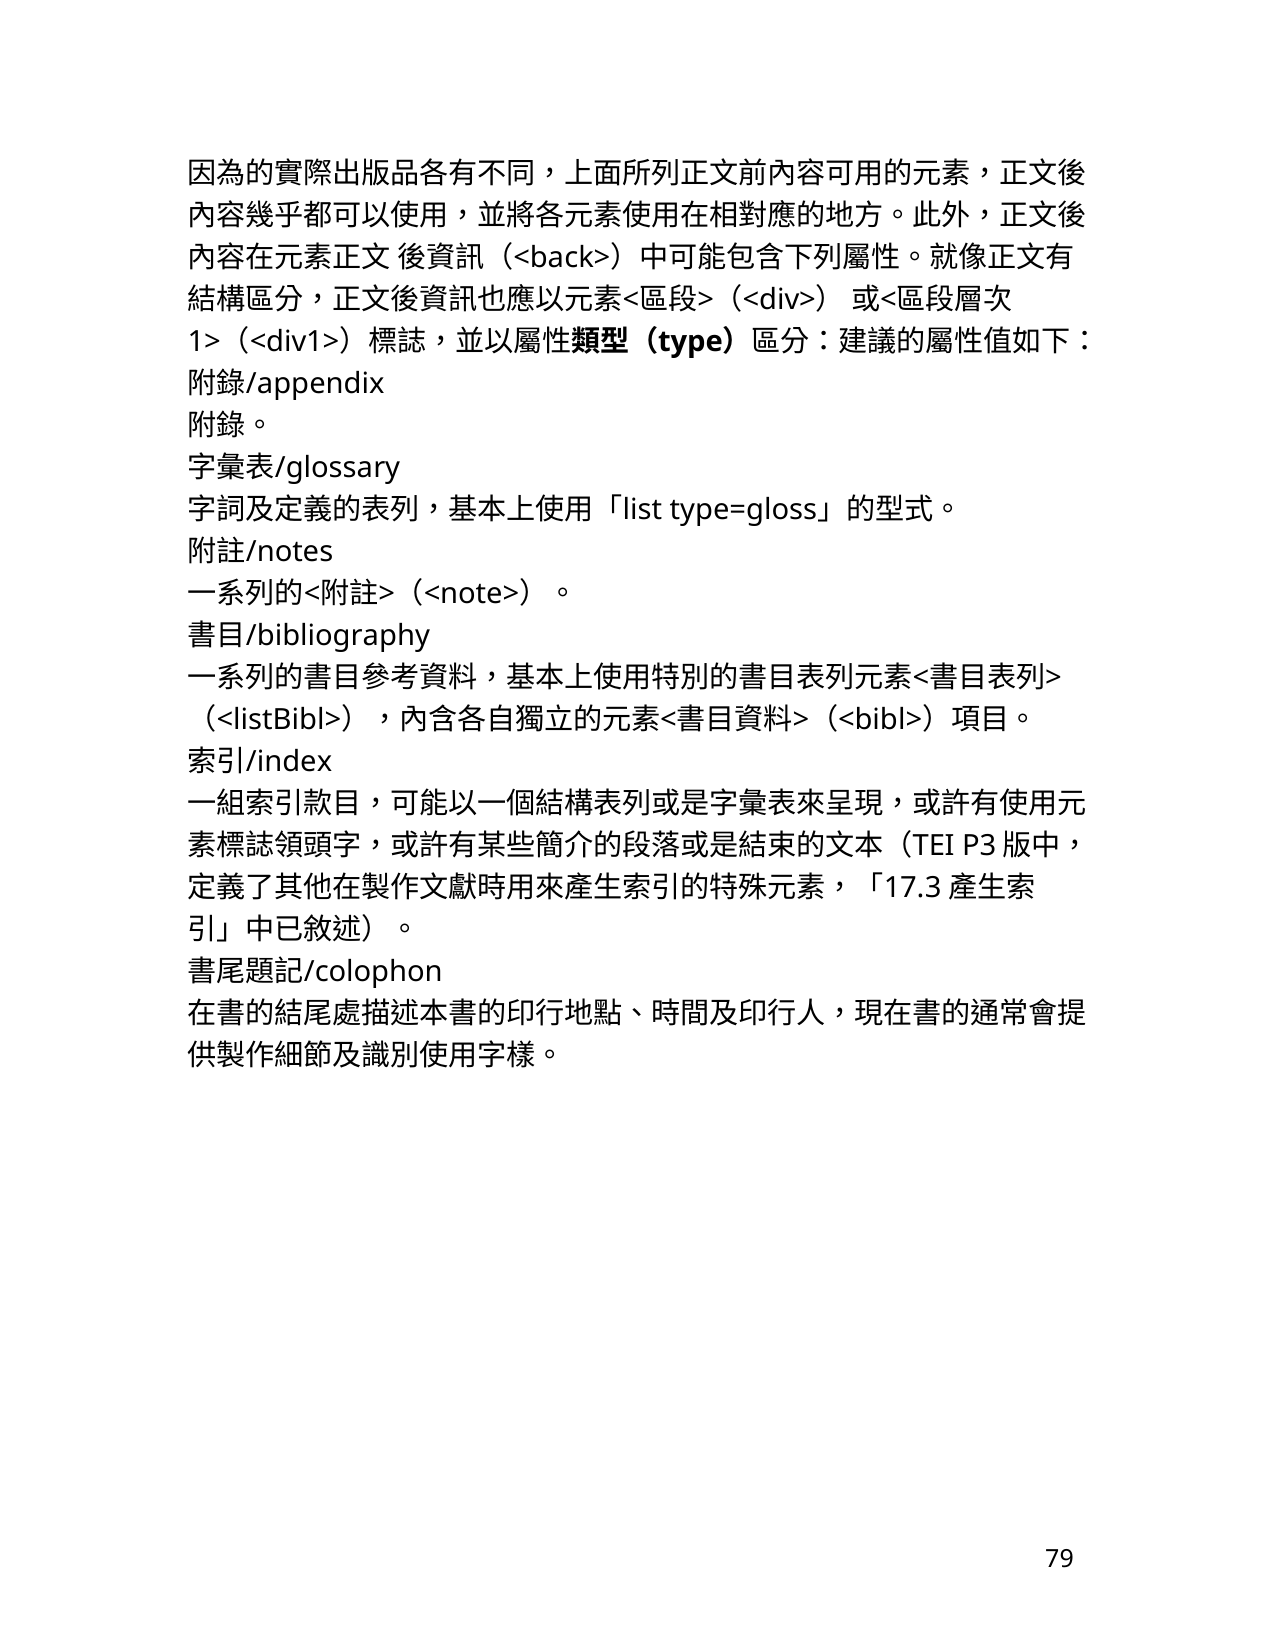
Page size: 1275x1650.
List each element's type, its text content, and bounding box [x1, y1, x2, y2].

text 附錄/appendix [187, 360, 1087, 402]
text 一組索引款目，可能以一個結構表列或是字彙表來呈現，或許有使用元素標誌領頭字，或許有某些簡介的段落或是結束的文本（TEI P3版中，定義了其他在製作文獻時用來產生索引的特殊元素，「17.3 產生索引」中已敘述）。 [187, 780, 1087, 948]
text 書尾題記/colophon [187, 948, 1087, 989]
text 在書的結尾處描述本書的印行地點、時間及印行人，現在書的通常會提供製作細節及識別使用字樣。 [187, 989, 1087, 1073]
text 附註/notes [187, 528, 1087, 570]
text 書目/bibliography [187, 612, 1087, 654]
text 索引/index [187, 738, 1087, 780]
text 附錄。 [187, 402, 1087, 444]
text 因為的實際出版品各有不同，上面所列正文前內容可用的元素，正文後內容幾乎都可以使用，並將各元素使用在相對應的地方。此外，正文後內容在元素正文 後資訊（<back>）中可能包含下列屬性。就像正文有結構區分，正文後資訊也應以元素<區段>（<div>） 或<區段層次1>（<div1>）標誌，並以屬性類型（type）區分：建議的屬性值如下： [187, 150, 1087, 360]
text 一系列的<附註>（<note>）。 [187, 570, 1087, 612]
text 字詞及定義的表列，基本上使用「list type=gloss」的型式。 [187, 486, 1087, 528]
text 一系列的書目參考資料，基本上使用特別的書目表列元素<書目表列>（<listBibl>），內含各自獨立的元素<書目資料>（<bibl>）項目。 [187, 654, 1087, 738]
text 字彙表/glossary [187, 444, 1087, 486]
